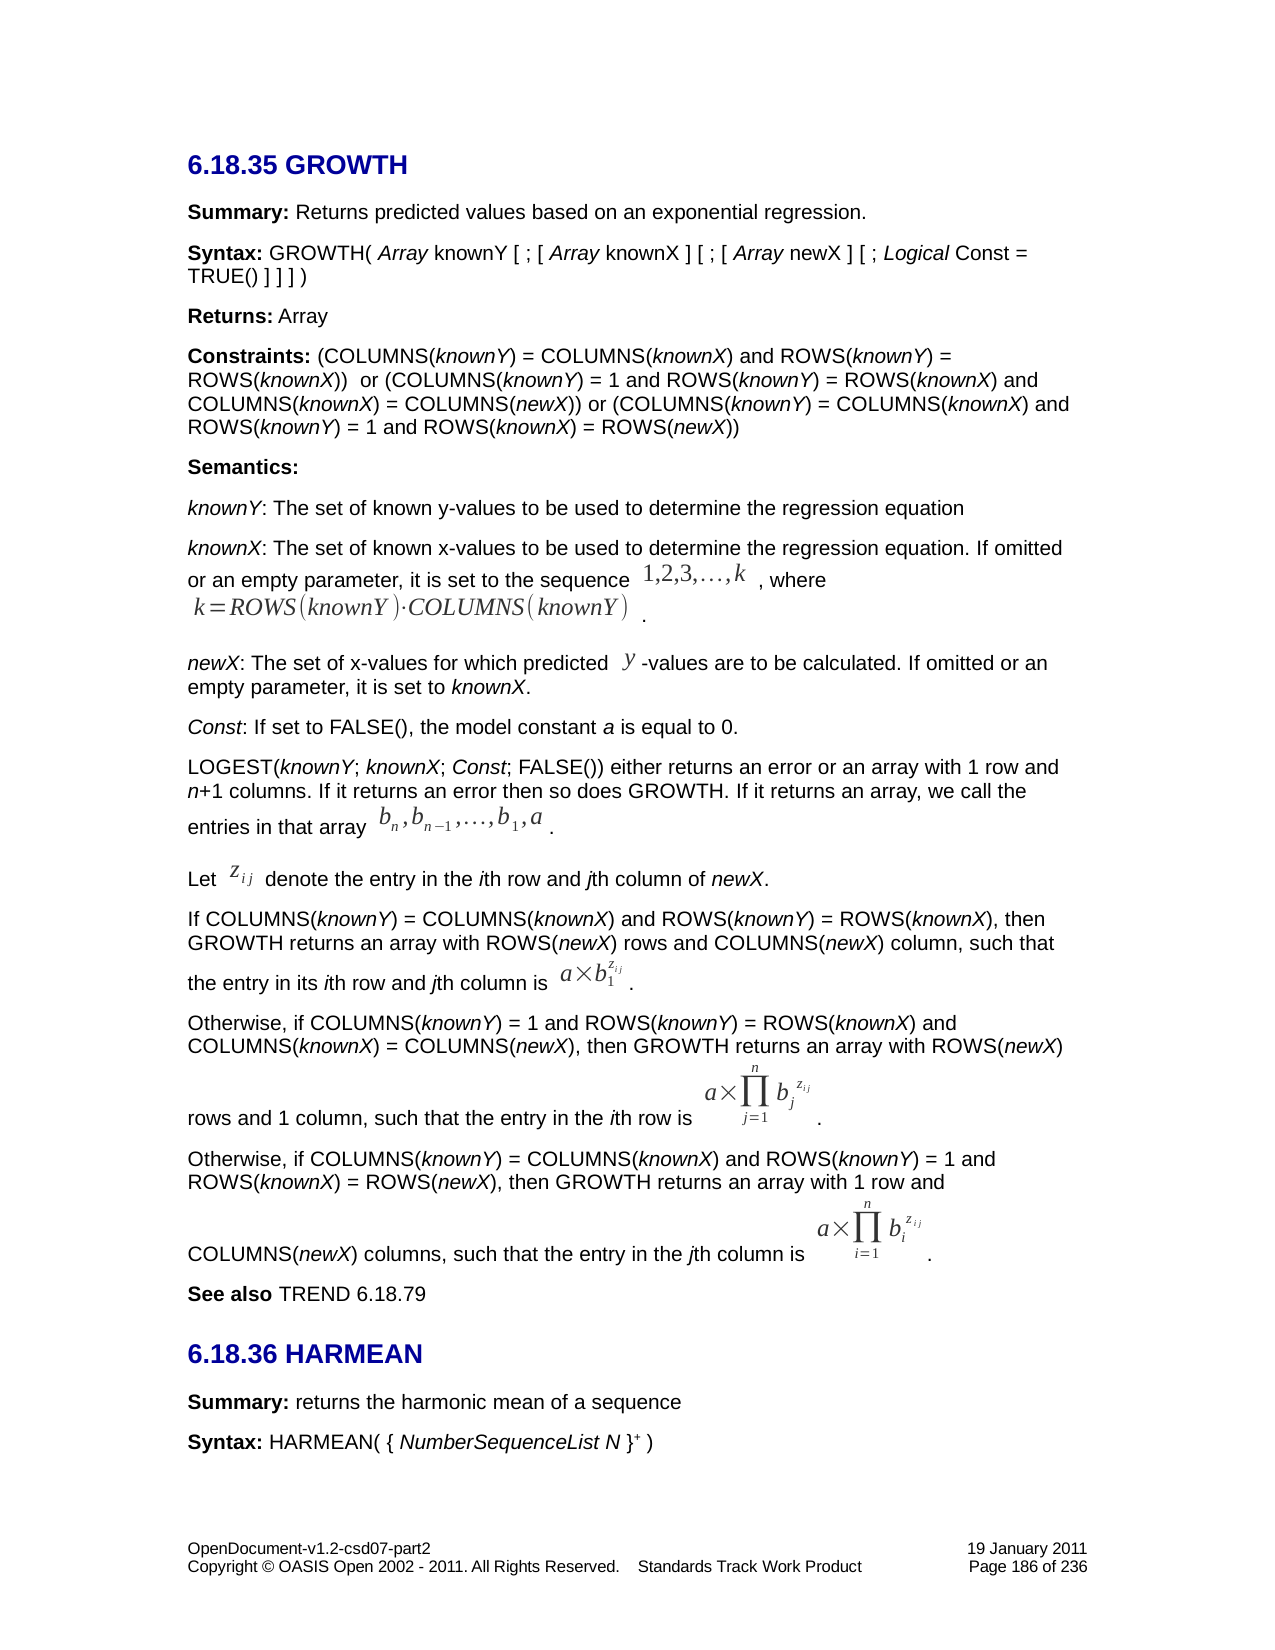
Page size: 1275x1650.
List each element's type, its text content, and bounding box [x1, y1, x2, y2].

text Const: If set to FALSE(), the model constant a is equal to 0. [187, 716, 1088, 739]
text See also TREND 6.18.79 [187, 1282, 1088, 1306]
text Syntax: HARMEAN( { NumberSequenceList N }+ ) [187, 1430, 1088, 1454]
text Returns: Array [187, 305, 1088, 328]
text Otherwise, if COLUMNS(knownY) = COLUMNS(knownX) and ROWS(knownY) = 1 and ROWS(knownX) = ROWS(newX), then GROWTH returns an array with 1 row and COLUMNS(newX) columns, such that the entry in the jth column is . [187, 1147, 1088, 1266]
text knownY: The set of known y-values to be used to determine the regression equation [187, 496, 1088, 519]
text LOGEST(knownY; knownX; Const; FALSE()) either returns an error or an array with 1 row and n+1 columns. If it returns an error then so does GROWTH. If it returns an array, we call the entries in that array . [187, 756, 1088, 839]
text Semantics: [187, 456, 1088, 479]
subtitle GROWTH [187, 150, 1088, 180]
text Constraints: (COLUMNS(knownY) = COLUMNS(knownX) and ROWS(knownY) = ROWS(knownX)) or (COLUMNS(knownY) = 1 and ROWS(knownY) = ROWS(knownX) and COLUMNS(knownX) = COLUMNS(newX)) or (COLUMNS(knownY) = COLUMNS(knownX) and ROWS(knownY) = 1 and ROWS(knownX) = ROWS(newX)) [187, 345, 1088, 439]
text Summary: Returns predicted values based on an exponential regression. [187, 201, 1088, 224]
text Otherwise, if COLUMNS(knownY) = 1 and ROWS(knownY) = ROWS(knownX) and COLUMNS(knownX) = COLUMNS(newX), then GROWTH returns an array with ROWS(newX) rows and 1 column, such that the entry in the ith row is . [187, 1011, 1088, 1130]
text Syntax: GROWTH( Array knownY [ ; [ Array knownX ] [ ; [ Array newX ] [ ; Logical Const = TRUE() ] ] ] ) [187, 241, 1088, 288]
text newX: The set of x-values for which predicted -values are to be calculated. If omitted or an empty parameter, it is set to knownX. [187, 643, 1088, 699]
text If COLUMNS(knownY) = COLUMNS(knownX) and ROWS(knownY) = ROWS(knownX), then GROWTH returns an array with ROWS(newX) rows and COLUMNS(newX) column, such that the entry in its ith row and jth column is . [187, 908, 1088, 995]
subtitle HARMEAN [187, 1339, 1088, 1369]
text knownX: The set of known x-values to be used to determine the regression equation. If omitted or an empty parameter, it is set to the sequence , where . [187, 536, 1088, 627]
text Summary: returns the harmonic mean of a sequence [187, 1390, 1088, 1414]
text Let denote the entry in the ith row and jth column of newX. [187, 855, 1088, 891]
